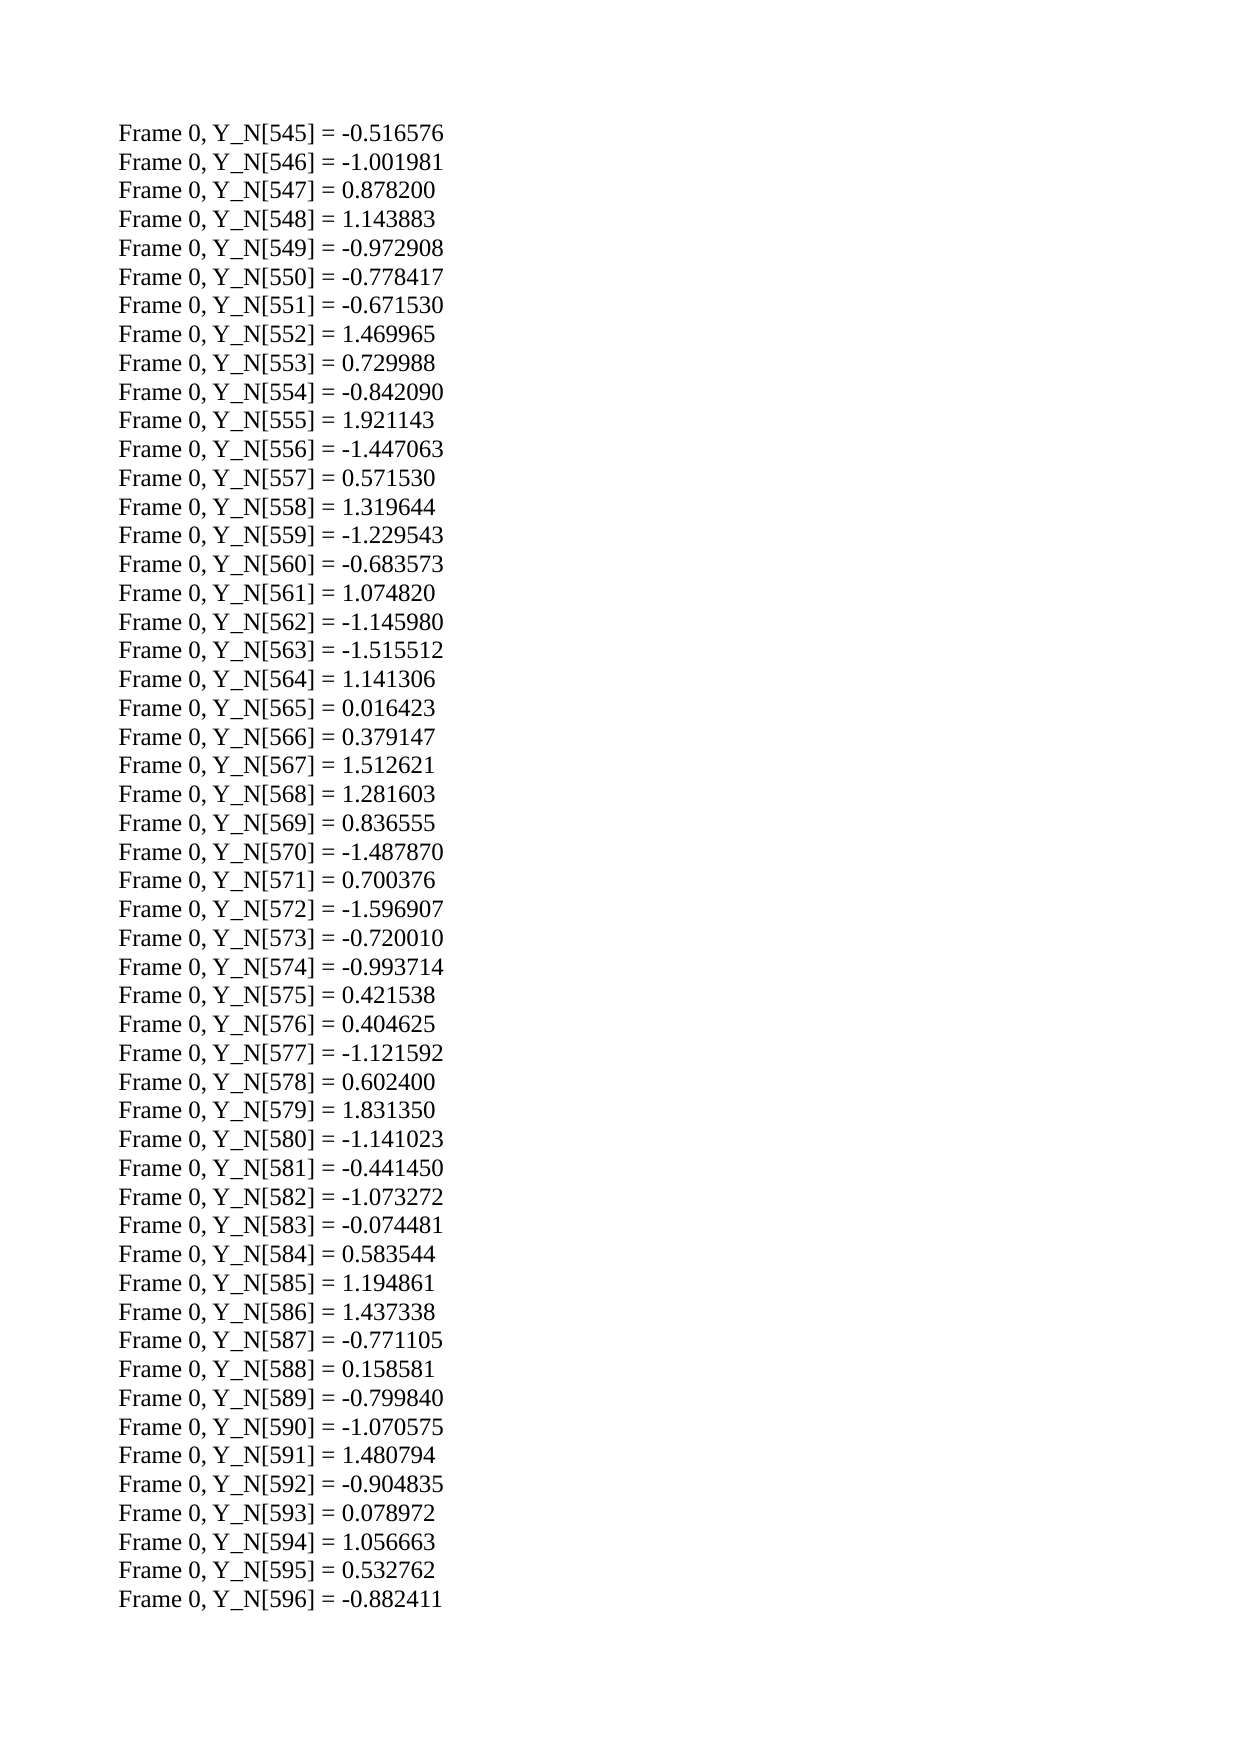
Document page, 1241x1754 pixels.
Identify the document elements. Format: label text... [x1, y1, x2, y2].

text Frame 0, Y_N[560] = -0.683573 [118, 549, 1122, 578]
text Frame 0, Y_N[575] = 0.421538 [118, 981, 1122, 1009]
text Frame 0, Y_N[588] = 0.158581 [118, 1354, 1122, 1383]
text Frame 0, Y_N[551] = -0.671530 [118, 291, 1122, 319]
text Frame 0, Y_N[570] = -1.487870 [118, 837, 1122, 866]
text Frame 0, Y_N[557] = 0.571530 [118, 463, 1122, 492]
text Frame 0, Y_N[594] = 1.056663 [118, 1527, 1122, 1556]
text Frame 0, Y_N[583] = -0.074481 [118, 1211, 1122, 1239]
text Frame 0, Y_N[578] = 0.602400 [118, 1067, 1122, 1096]
text Frame 0, Y_N[585] = 1.194861 [118, 1268, 1122, 1297]
text Frame 0, Y_N[546] = -1.001981 [118, 147, 1122, 176]
text Frame 0, Y_N[579] = 1.831350 [118, 1096, 1122, 1124]
text Frame 0, Y_N[581] = -0.441450 [118, 1153, 1122, 1182]
text Frame 0, Y_N[592] = -0.904835 [118, 1469, 1122, 1498]
text Frame 0, Y_N[555] = 1.921143 [118, 406, 1122, 434]
text Frame 0, Y_N[562] = -1.145980 [118, 607, 1122, 636]
text Frame 0, Y_N[571] = 0.700376 [118, 866, 1122, 894]
text Frame 0, Y_N[587] = -0.771105 [118, 1326, 1122, 1354]
text Frame 0, Y_N[577] = -1.121592 [118, 1038, 1122, 1067]
text Frame 0, Y_N[568] = 1.281603 [118, 779, 1122, 808]
text Frame 0, Y_N[582] = -1.073272 [118, 1182, 1122, 1211]
text Frame 0, Y_N[590] = -1.070575 [118, 1412, 1122, 1441]
text Frame 0, Y_N[566] = 0.379147 [118, 722, 1122, 751]
text Frame 0, Y_N[595] = 0.532762 [118, 1556, 1122, 1584]
text Frame 0, Y_N[554] = -0.842090 [118, 377, 1122, 406]
text Frame 0, Y_N[558] = 1.319644 [118, 492, 1122, 521]
text Frame 0, Y_N[591] = 1.480794 [118, 1441, 1122, 1469]
text Frame 0, Y_N[589] = -0.799840 [118, 1383, 1122, 1412]
text Frame 0, Y_N[567] = 1.512621 [118, 751, 1122, 779]
text Frame 0, Y_N[574] = -0.993714 [118, 952, 1122, 981]
text Frame 0, Y_N[545] = -0.516576 [118, 118, 1122, 147]
text Frame 0, Y_N[580] = -1.141023 [118, 1124, 1122, 1153]
text Frame 0, Y_N[547] = 0.878200 [118, 176, 1122, 204]
text Frame 0, Y_N[569] = 0.836555 [118, 808, 1122, 837]
text Frame 0, Y_N[561] = 1.074820 [118, 578, 1122, 607]
text Frame 0, Y_N[563] = -1.515512 [118, 636, 1122, 664]
text Frame 0, Y_N[565] = 0.016423 [118, 693, 1122, 722]
text Frame 0, Y_N[548] = 1.143883 [118, 204, 1122, 233]
text Frame 0, Y_N[586] = 1.437338 [118, 1297, 1122, 1326]
text Frame 0, Y_N[576] = 0.404625 [118, 1009, 1122, 1038]
text Frame 0, Y_N[549] = -0.972908 [118, 233, 1122, 262]
text Frame 0, Y_N[573] = -0.720010 [118, 923, 1122, 952]
text Frame 0, Y_N[559] = -1.229543 [118, 521, 1122, 549]
text Frame 0, Y_N[550] = -0.778417 [118, 262, 1122, 291]
text Frame 0, Y_N[584] = 0.583544 [118, 1239, 1122, 1268]
text Frame 0, Y_N[552] = 1.469965 [118, 319, 1122, 348]
text Frame 0, Y_N[572] = -1.596907 [118, 894, 1122, 923]
text Frame 0, Y_N[596] = -0.882411 [118, 1584, 1122, 1613]
text Frame 0, Y_N[564] = 1.141306 [118, 664, 1122, 693]
text Frame 0, Y_N[553] = 0.729988 [118, 348, 1122, 377]
text Frame 0, Y_N[556] = -1.447063 [118, 434, 1122, 463]
text Frame 0, Y_N[593] = 0.078972 [118, 1498, 1122, 1527]
